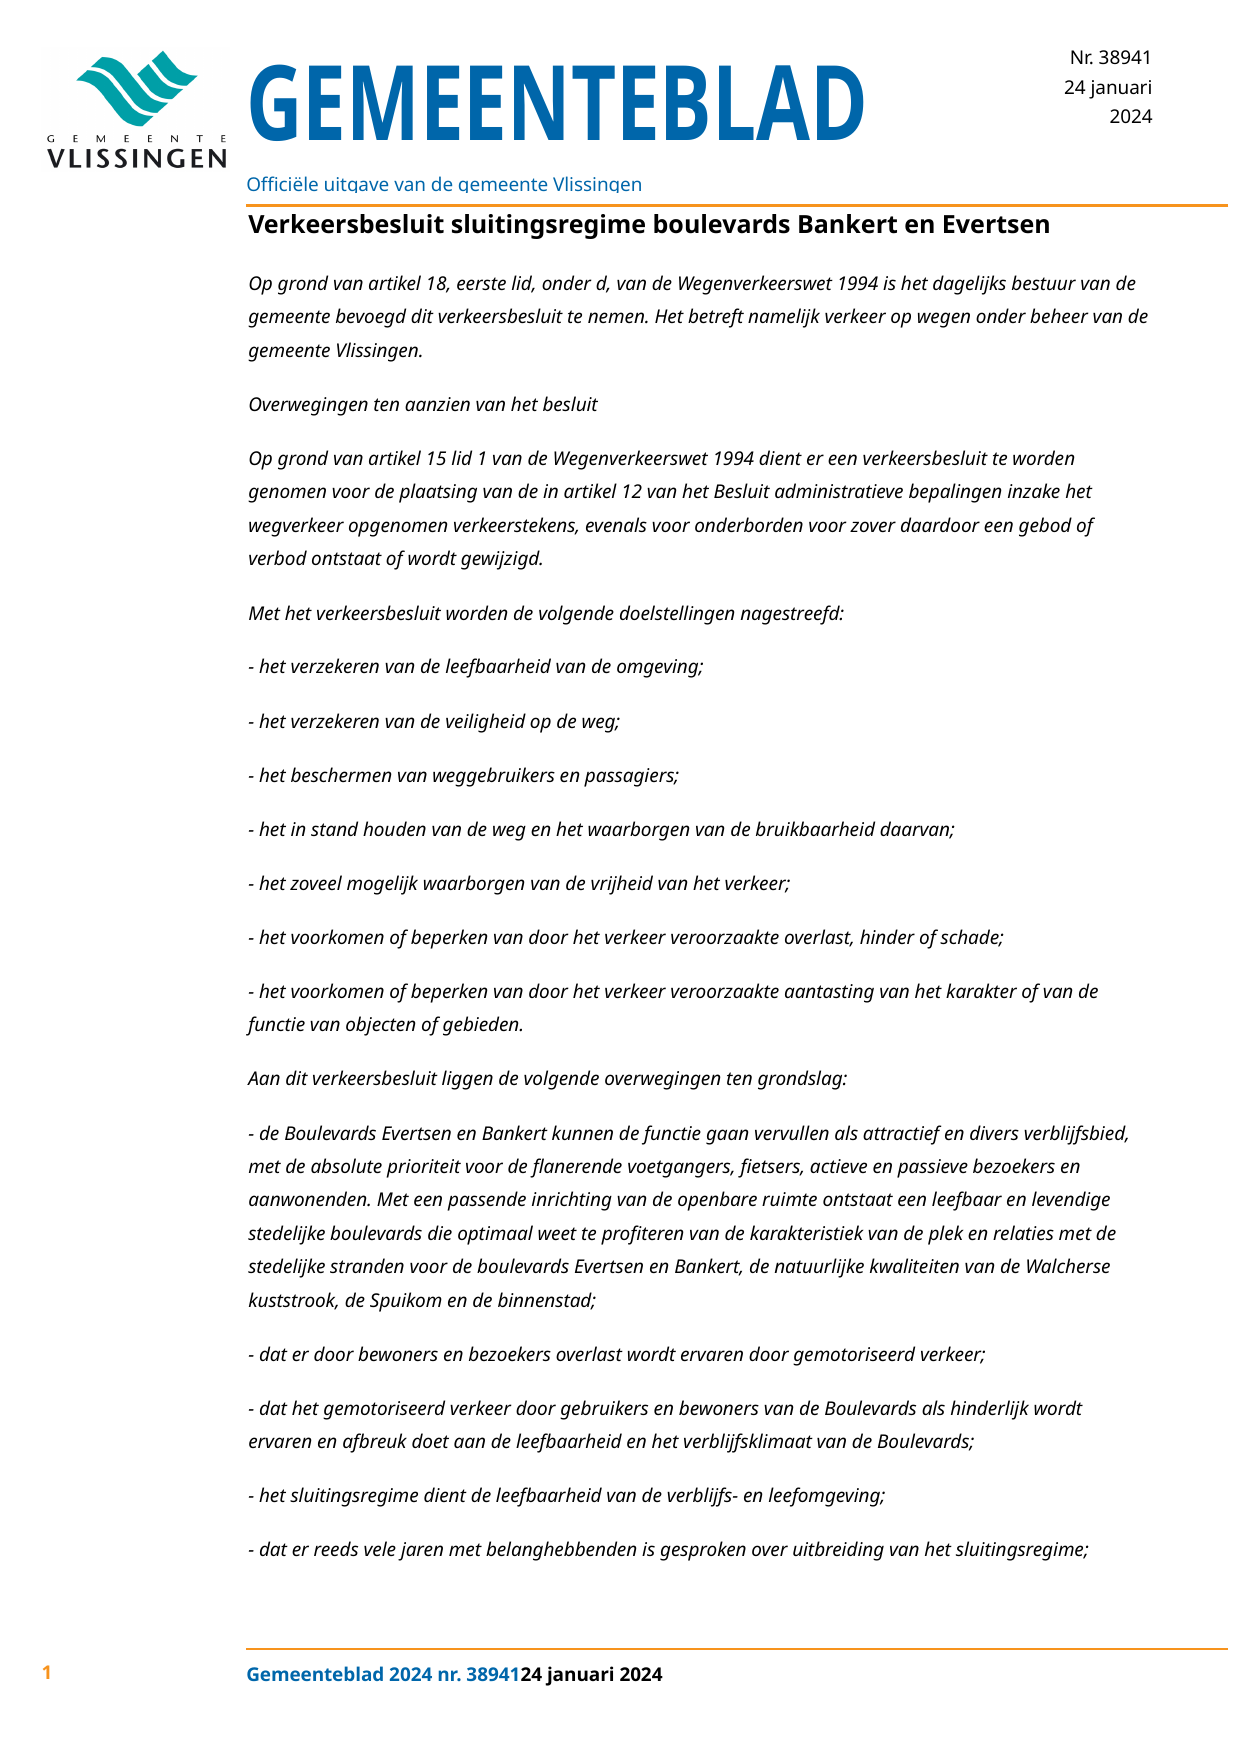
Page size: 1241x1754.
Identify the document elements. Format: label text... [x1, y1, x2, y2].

text - het voorkomen of beperken van door het verkeer veroorzaakte aantasting van het karakter of van de functie van objecten of gebieden. [248, 978, 1152, 1037]
text - het zoveel mogelijk waarborgen van de vrijheid van het verkeer; [248, 870, 1152, 896]
text Verkeersbesluit sluitingsregime boulevards Bankert en Evertsen [248, 207, 1152, 241]
text Met het verkeersbesluit worden de volgende doelstellingen nagestreefd: [248, 600, 1152, 625]
text - dat er door bewoners en bezoekers overlast wordt ervaren door gemotoriseerd verkeer; [248, 1341, 1152, 1367]
text Overwegingen ten aanzien van het besluit [248, 391, 1152, 417]
text - het verzekeren van de veiligheid op de weg; [248, 708, 1152, 733]
text Op grond van artikel 15 lid 1 van de Wegenverkeerswet 1994 dient er een verkeersbesluit te worden genomen voor de plaatsing van de in artikel 12 van het Besluit administratieve bepalingen inzake het wegverkeer opgenomen verkeerstekens, evenals voor onderborden voor zover daardoor een gebod of verbod ontstaat of wordt gewijzigd. [248, 445, 1152, 571]
text - het beschermen van weggebruikers en passagiers; [248, 762, 1152, 788]
text - het verzekeren van de leefbaarheid van de omgeving; [248, 654, 1152, 679]
text - het voorkomen of beperken van door het verkeer veroorzaakte overlast, hinder of schade; [248, 924, 1152, 950]
text - de Boulevards Evertsen en Bankert kunnen de functie gaan vervullen als attractief en divers verblijfsbied, met de absolute prioriteit voor de flanerende voetgangers, fietsers, actieve en passieve bezoekers en aanwonenden. Met een passende inrichting van de openbare ruimte ontstaat een leefbaar en levendige stedelijke boulevards die optimaal weet te profiteren van de karakteristiek van de plek en relaties met de stedelijke stranden voor de boulevards Evertsen en Bankert, de natuurlijke kwaliteiten van de Walcherse kuststrook, de Spuikom en de binnenstad; [248, 1120, 1152, 1313]
picture [41, 47, 231, 172]
text Op grond van artikel 18, eerste lid, onder d, van de Wegenverkeerswet 1994 is het dagelijks bestuur van de gemeente bevoegd dit verkeersbesluit te nemen. Het betreft namelijk verkeer op wegen onder beheer van de gemeente Vlissingen. [248, 270, 1152, 363]
text Aan dit verkeersbesluit liggen de volgende overwegingen ten grondslag: [248, 1066, 1152, 1091]
text - dat er reeds vele jaren met belanghebbenden is gesproken over uitbreiding van het sluitingsregime; [248, 1537, 1152, 1562]
text - het sluitingsregime dient de leefbaarheid van de verblijfs- en leefomgeving; [248, 1482, 1152, 1508]
text - dat het gemotoriseerd verkeer door gebruikers en bewoners van de Boulevards als hinderlijk wordt ervaren en afbreuk doet aan de leefbaarheid en het verblijfsklimaat van de Boulevards; [248, 1395, 1152, 1454]
text - het in stand houden van de weg en het waarborgen van de bruikbaarheid daarvan; [248, 816, 1152, 842]
